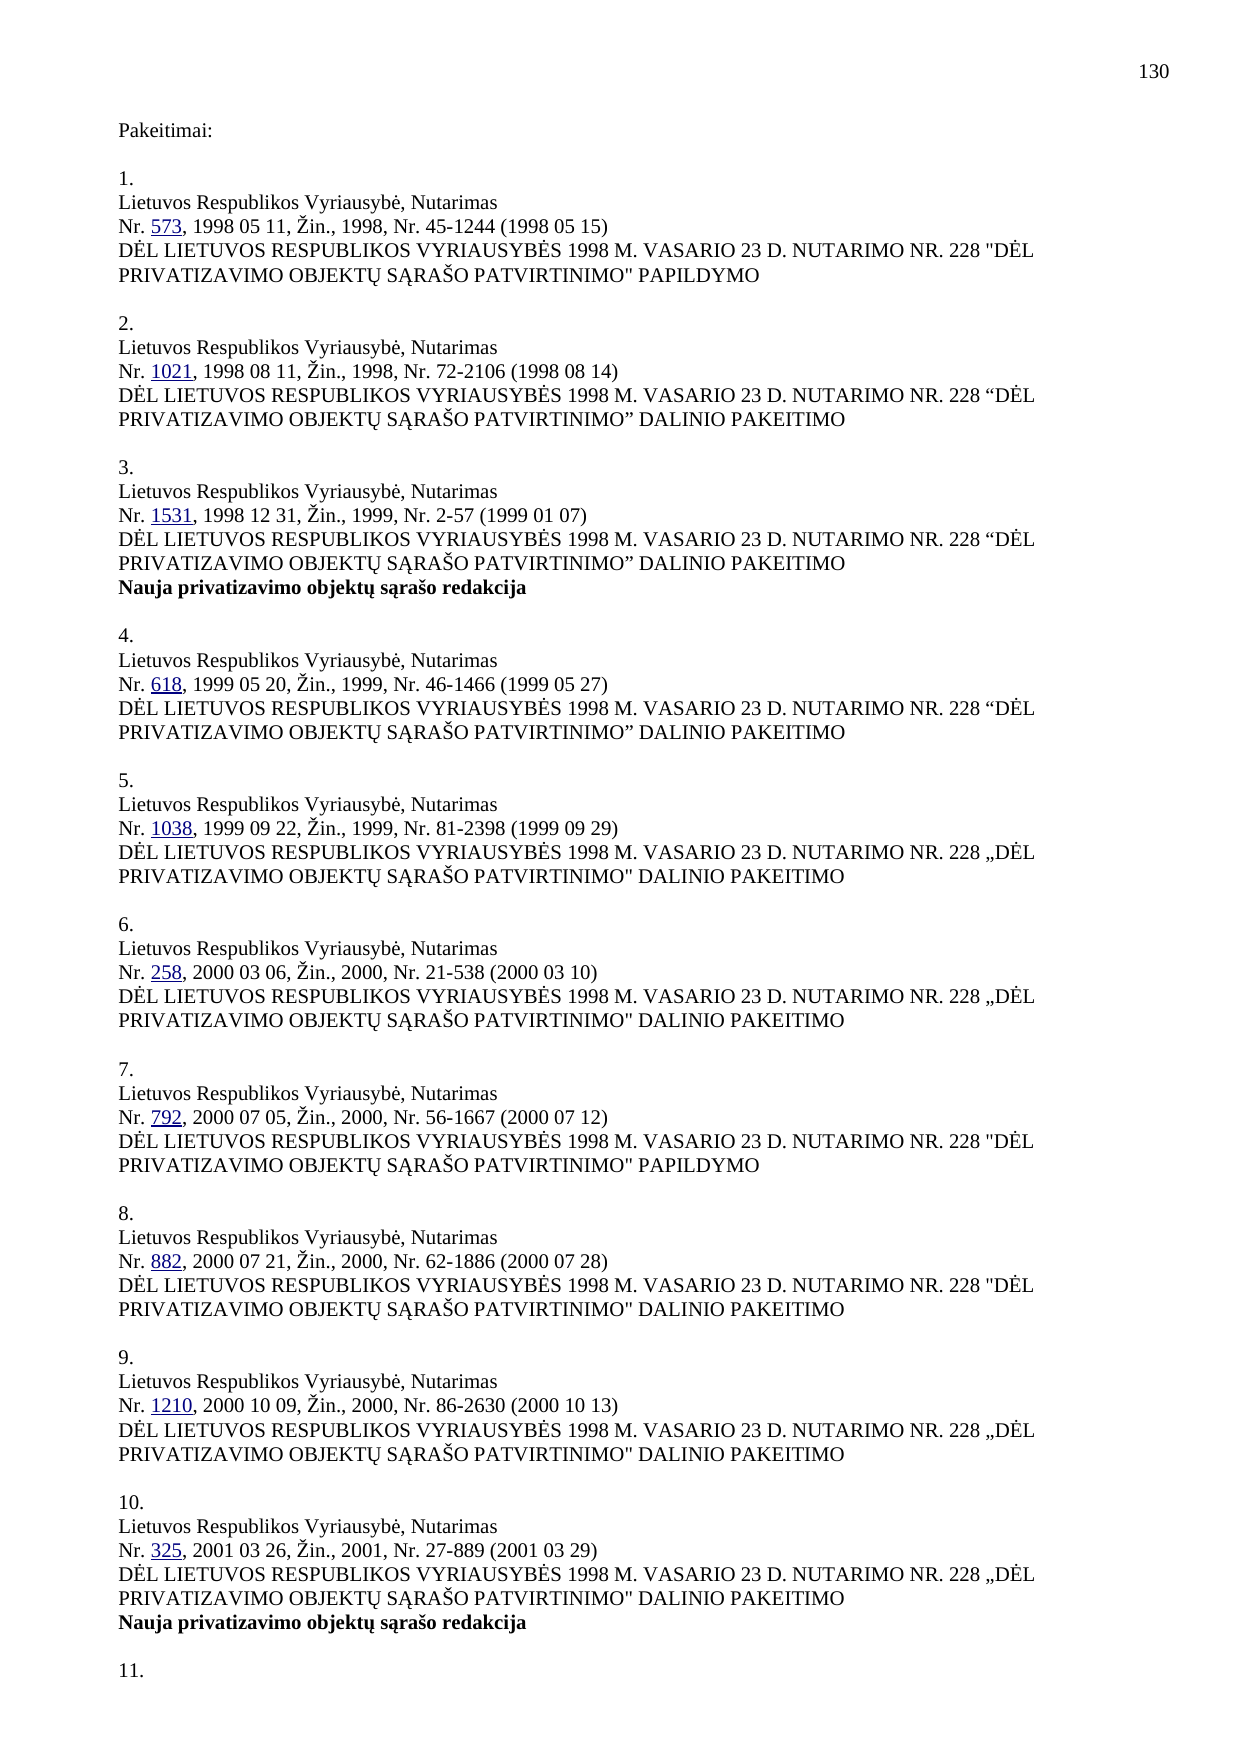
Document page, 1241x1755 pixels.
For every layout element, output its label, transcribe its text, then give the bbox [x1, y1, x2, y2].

text Lietuvos Respublikos Vyriausybė, Nutarimas [118, 479, 1169, 503]
text DĖL LIETUVOS RESPUBLIKOS VYRIAUSYBĖS 1998 M. VASARIO 23 D. NUTARIMO NR. 228 “DĖL PRIVATIZAVIMO OBJEKTŲ SĄRAŠO PATVIRTINIMO” DALINIO PAKEITIMO [118, 383, 1169, 431]
text Nr. 1038, 1999 09 22, Žin., 1999, Nr. 81-2398 (1999 09 29) [118, 816, 1169, 840]
text Nr. 792, 2000 07 05, Žin., 2000, Nr. 56-1667 (2000 07 12) [118, 1105, 1169, 1129]
text Lietuvos Respublikos Vyriausybė, Nutarimas [118, 1225, 1169, 1249]
text 11. [118, 1658, 1169, 1682]
text Lietuvos Respublikos Vyriausybė, Nutarimas [118, 936, 1169, 960]
text DĖL LIETUVOS RESPUBLIKOS VYRIAUSYBĖS 1998 M. VASARIO 23 D. NUTARIMO NR. 228 “DĖL PRIVATIZAVIMO OBJEKTŲ SĄRAŠO PATVIRTINIMO” DALINIO PAKEITIMO [118, 696, 1169, 744]
text 2. [118, 311, 1169, 335]
text Nr. 258, 2000 03 06, Žin., 2000, Nr. 21-538 (2000 03 10) [118, 960, 1169, 984]
text Nr. 618, 1999 05 20, Žin., 1999, Nr. 46-1466 (1999 05 27) [118, 672, 1169, 696]
text 10. [118, 1490, 1169, 1514]
text Lietuvos Respublikos Vyriausybė, Nutarimas [118, 1369, 1169, 1393]
text 1. [118, 166, 1169, 190]
text Pakeitimai: [118, 118, 1169, 142]
text 5. [118, 768, 1169, 792]
text DĖL LIETUVOS RESPUBLIKOS VYRIAUSYBĖS 1998 M. VASARIO 23 D. NUTARIMO NR. 228 "DĖL PRIVATIZAVIMO OBJEKTŲ SĄRAŠO PATVIRTINIMO" PAPILDYMO [118, 238, 1169, 287]
text Lietuvos Respublikos Vyriausybė, Nutarimas [118, 335, 1169, 359]
text DĖL LIETUVOS RESPUBLIKOS VYRIAUSYBĖS 1998 M. VASARIO 23 D. NUTARIMO NR. 228 "DĖL PRIVATIZAVIMO OBJEKTŲ SĄRAŠO PATVIRTINIMO" PAPILDYMO [118, 1129, 1169, 1177]
text Nr. 882, 2000 07 21, Žin., 2000, Nr. 62-1886 (2000 07 28) [118, 1249, 1169, 1273]
text DĖL LIETUVOS RESPUBLIKOS VYRIAUSYBĖS 1998 M. VASARIO 23 D. NUTARIMO NR. 228 „DĖL PRIVATIZAVIMO OBJEKTŲ SĄRAŠO PATVIRTINIMO" DALINIO PAKEITIMO [118, 840, 1169, 888]
text 8. [118, 1201, 1169, 1225]
text Lietuvos Respublikos Vyriausybė, Nutarimas [118, 1081, 1169, 1105]
text Lietuvos Respublikos Vyriausybė, Nutarimas [118, 190, 1169, 214]
text DĖL LIETUVOS RESPUBLIKOS VYRIAUSYBĖS 1998 M. VASARIO 23 D. NUTARIMO NR. 228 "DĖL PRIVATIZAVIMO OBJEKTŲ SĄRAŠO PATVIRTINIMO" DALINIO PAKEITIMO [118, 1273, 1169, 1321]
text Nr. 1210, 2000 10 09, Žin., 2000, Nr. 86-2630 (2000 10 13) [118, 1393, 1169, 1417]
text Lietuvos Respublikos Vyriausybė, Nutarimas [118, 792, 1169, 816]
text Nauja privatizavimo objektų sąrašo redakcija [118, 575, 1169, 599]
text 6. [118, 912, 1169, 936]
text DĖL LIETUVOS RESPUBLIKOS VYRIAUSYBĖS 1998 M. VASARIO 23 D. NUTARIMO NR. 228 „DĖL PRIVATIZAVIMO OBJEKTŲ SĄRAŠO PATVIRTINIMO" DALINIO PAKEITIMO [118, 1417, 1169, 1466]
text DĖL LIETUVOS RESPUBLIKOS VYRIAUSYBĖS 1998 M. VASARIO 23 D. NUTARIMO NR. 228 „DĖL PRIVATIZAVIMO OBJEKTŲ SĄRAŠO PATVIRTINIMO" DALINIO PAKEITIMO [118, 1562, 1169, 1610]
text Nr. 1021, 1998 08 11, Žin., 1998, Nr. 72-2106 (1998 08 14) [118, 359, 1169, 383]
text 4. [118, 623, 1169, 647]
text Nr. 1531, 1998 12 31, Žin., 1999, Nr. 2-57 (1999 01 07) [118, 503, 1169, 527]
text Nauja privatizavimo objektų sąrašo redakcija [118, 1610, 1169, 1634]
text DĖL LIETUVOS RESPUBLIKOS VYRIAUSYBĖS 1998 M. VASARIO 23 D. NUTARIMO NR. 228 „DĖL PRIVATIZAVIMO OBJEKTŲ SĄRAŠO PATVIRTINIMO" DALINIO PAKEITIMO [118, 984, 1169, 1032]
text Lietuvos Respublikos Vyriausybė, Nutarimas [118, 1514, 1169, 1538]
text 7. [118, 1057, 1169, 1081]
text Lietuvos Respublikos Vyriausybė, Nutarimas [118, 647, 1169, 672]
text Nr. 325, 2001 03 26, Žin., 2001, Nr. 27-889 (2001 03 29) [118, 1538, 1169, 1562]
text Nr. 573, 1998 05 11, Žin., 1998, Nr. 45-1244 (1998 05 15) [118, 214, 1169, 238]
text 3. [118, 455, 1169, 479]
text 9. [118, 1345, 1169, 1369]
text DĖL LIETUVOS RESPUBLIKOS VYRIAUSYBĖS 1998 M. VASARIO 23 D. NUTARIMO NR. 228 “DĖL PRIVATIZAVIMO OBJEKTŲ SĄRAŠO PATVIRTINIMO” DALINIO PAKEITIMO [118, 527, 1169, 575]
